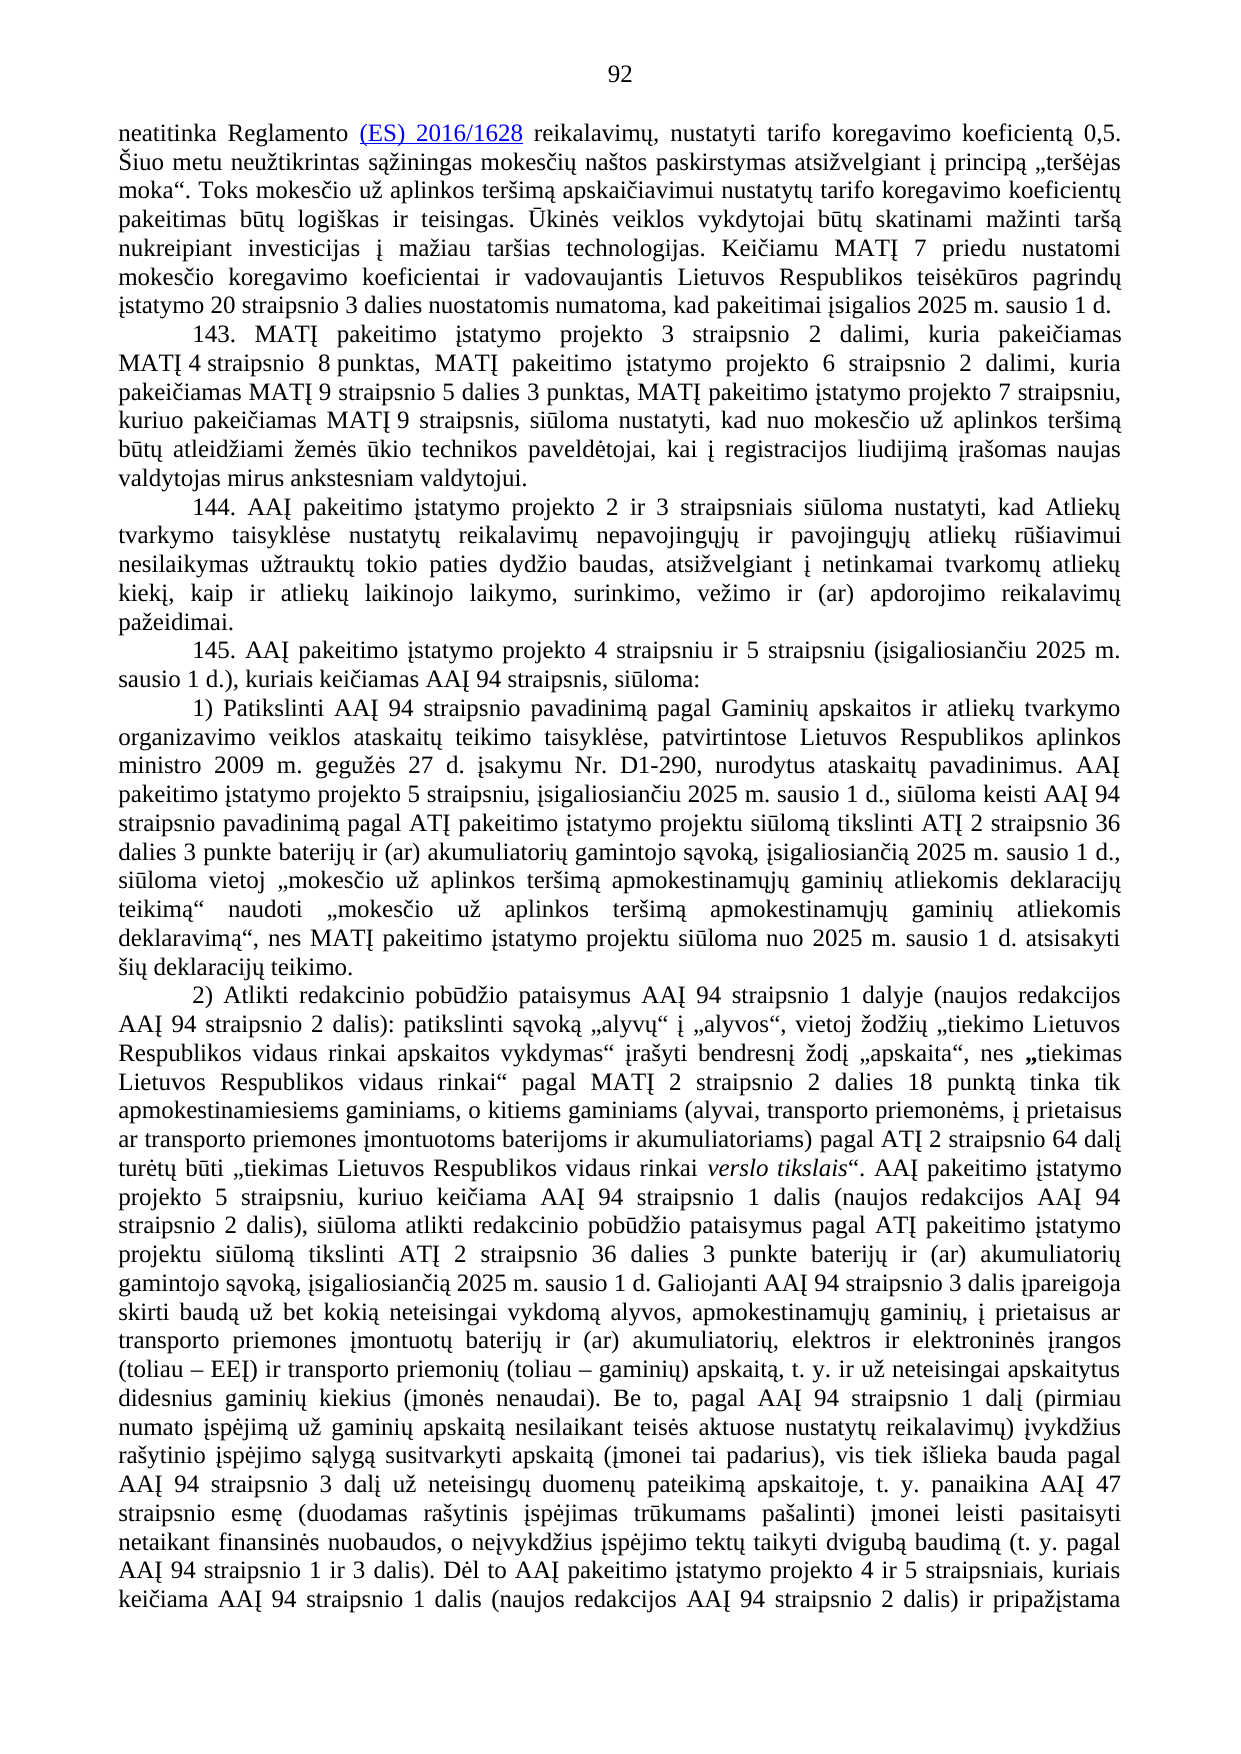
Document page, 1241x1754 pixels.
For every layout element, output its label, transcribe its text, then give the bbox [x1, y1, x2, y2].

text 2) Atlikti redakcinio pobūdžio pataisymus AAĮ 94 straipsnio 1 dalyje (naujos redakcijos AAĮ 94 straipsnio 2 dalis): patikslinti sąvoką „alyvų“ į „alyvos“, vietoj žodžių „tiekimo Lietuvos Respublikos vidaus rinkai apskaitos vykdymas“ įrašyti bendresnį žodį „apskaita“, nes „tiekimas Lietuvos Respublikos vidaus rinkai“ pagal MATĮ 2 straipsnio 2 dalies 18 punktą tinka tik apmokestinamiesiems gaminiams, o kitiems gaminiams (alyvai, transporto priemonėms, į prietaisus ar transporto priemones įmontuotoms baterijoms ir akumuliatoriams) pagal ATĮ 2 straipsnio 64 dalį turėtų būti „tiekimas Lietuvos Respublikos vidaus rinkai verslo tikslais“. AAĮ pakeitimo įstatymo projekto 5 straipsniu, kuriuo keičiama AAĮ 94 straipsnio 1 dalis (naujos redakcijos AAĮ 94 straipsnio 2 dalis), siūloma atlikti redakcinio pobūdžio pataisymus pagal ATĮ pakeitimo įstatymo projektu siūlomą tikslinti ATĮ 2 straipsnio 36 dalies 3 punkte baterijų ir (ar) akumuliatorių gamintojo sąvoką, įsigaliosiančią 2025 m. sausio 1 d. Galiojanti AAĮ 94 straipsnio 3 dalis įpareigoja skirti baudą už bet kokią neteisingai vykdomą alyvos, apmokestinamųjų gaminių, į prietaisus ar transporto priemones įmontuotų baterijų ir (ar) akumuliatorių, elektros ir elektroninės įrangos (toliau – EEĮ) ir transporto priemonių (toliau – gaminių) apskaitą, t. y. ir už neteisingai apskaitytus didesnius gaminių kiekius (įmonės nenaudai). Be to, pagal AAĮ 94 straipsnio 1 dalį (pirmiau numato įspėjimą už gaminių apskaitą nesilaikant teisės aktuose nustatytų reikalavimų) įvykdžius rašytinio įspėjimo sąlygą susitvarkyti apskaitą (įmonei tai padarius), vis tiek išlieka bauda pagal AAĮ 94 straipsnio 3 dalį už neteisingų duomenų pateikimą apskaitoje, t. y. panaikina AAĮ 47 straipsnio esmę (duodamas rašytinis įspėjimas trūkumams pašalinti) įmonei leisti pasitaisyti netaikant finansinės nuobaudos, o neįvykdžius įspėjimo tektų taikyti dvigubą baudimą (t. y. pagal AAĮ 94 straipsnio 1 ir 3 dalis). Dėl to AAĮ pakeitimo įstatymo projekto 4 ir 5 straipsniais, kuriais keičiama AAĮ 94 straipsnio 1 dalis (naujos redakcijos AAĮ 94 straipsnio 2 dalis) ir pripažįstama [118, 981, 1122, 1613]
text 144. AAĮ pakeitimo įstatymo projekto 2 ir 3 straipsniais siūloma nustatyti, kad Atliekų tvarkymo taisyklėse nustatytų reikalavimų nepavojingųjų ir pavojingųjų atliekų rūšiavimui nesilaikymas užtrauktų tokio paties dydžio baudas, atsižvelgiant į netinkamai tvarkomų atliekų kiekį, kaip ir atliekų laikinojo laikymo, surinkimo, vežimo ir (ar) apdorojimo reikalavimų pažeidimai. [118, 492, 1122, 636]
text 143. MATĮ pakeitimo įstatymo projekto 3 straipsnio 2 dalimi, kuria pakeičiamas MATĮ 4 straipsnio 8 punktas, MATĮ pakeitimo įstatymo projekto 6 straipsnio 2 dalimi, kuria pakeičiamas MATĮ 9 straipsnio 5 dalies 3 punktas, MATĮ pakeitimo įstatymo projekto 7 straipsniu, kuriuo pakeičiamas MATĮ 9 straipsnis, siūloma nustatyti, kad nuo mokesčio už aplinkos teršimą būtų atleidžiami žemės ūkio technikos paveldėtojai, kai į registracijos liudijimą įrašomas naujas valdytojas mirus ankstesniam valdytojui. [118, 319, 1122, 492]
text 1) Patikslinti AAĮ 94 straipsnio pavadinimą pagal Gaminių apskaitos ir atliekų tvarkymo organizavimo veiklos ataskaitų teikimo taisyklėse, patvirtintose Lietuvos Respublikos aplinkos ministro 2009 m. gegužės 27 d. įsakymu Nr. D1-290, nurodytus ataskaitų pavadinimus. AAĮ pakeitimo įstatymo projekto 5 straipsniu, įsigaliosiančiu 2025 m. sausio 1 d., siūloma keisti AAĮ 94 straipsnio pavadinimą pagal ATĮ pakeitimo įstatymo projektu siūlomą tikslinti ATĮ 2 straipsnio 36 dalies 3 punkte baterijų ir (ar) akumuliatorių gamintojo sąvoką, įsigaliosiančią 2025 m. sausio 1 d., siūloma vietoj „mokesčio už aplinkos teršimą apmokestinamųjų gaminių atliekomis deklaracijų teikimą“ naudoti „mokesčio už aplinkos teršimą apmokestinamųjų gaminių atliekomis deklaravimą“, nes MATĮ pakeitimo įstatymo projektu siūloma nuo 2025 m. sausio 1 d. atsisakyti šių deklaracijų teikimo. [118, 693, 1122, 981]
text 145. AAĮ pakeitimo įstatymo projekto 4 straipsniu ir 5 straipsniu (įsigaliosiančiu 2025 m. sausio 1 d.), kuriais keičiamas AAĮ 94 straipsnis, siūloma: [118, 636, 1122, 693]
text neatitinka Reglamento (ES) 2016/1628 reikalavimų, nustatyti tarifo koregavimo koeficientą 0,5. Šiuo metu neužtikrintas sąžiningas mokesčių naštos paskirstymas atsižvelgiant į principą „teršėjas moka“. Toks mokesčio už aplinkos teršimą apskaičiavimui nustatytų tarifo koregavimo koeficientų pakeitimas būtų logiškas ir teisingas. Ūkinės veiklos vykdytojai būtų skatinami mažinti taršą nukreipiant investicijas į mažiau taršias technologijas. Keičiamu MATĮ 7 priedu nustatomi mokesčio koregavimo koeficientai ir vadovaujantis Lietuvos Respublikos teisėkūros pagrindų įstatymo 20 straipsnio 3 dalies nuostatomis numatoma, kad pakeitimai įsigalios 2025 m. sausio 1 d. [118, 118, 1122, 319]
